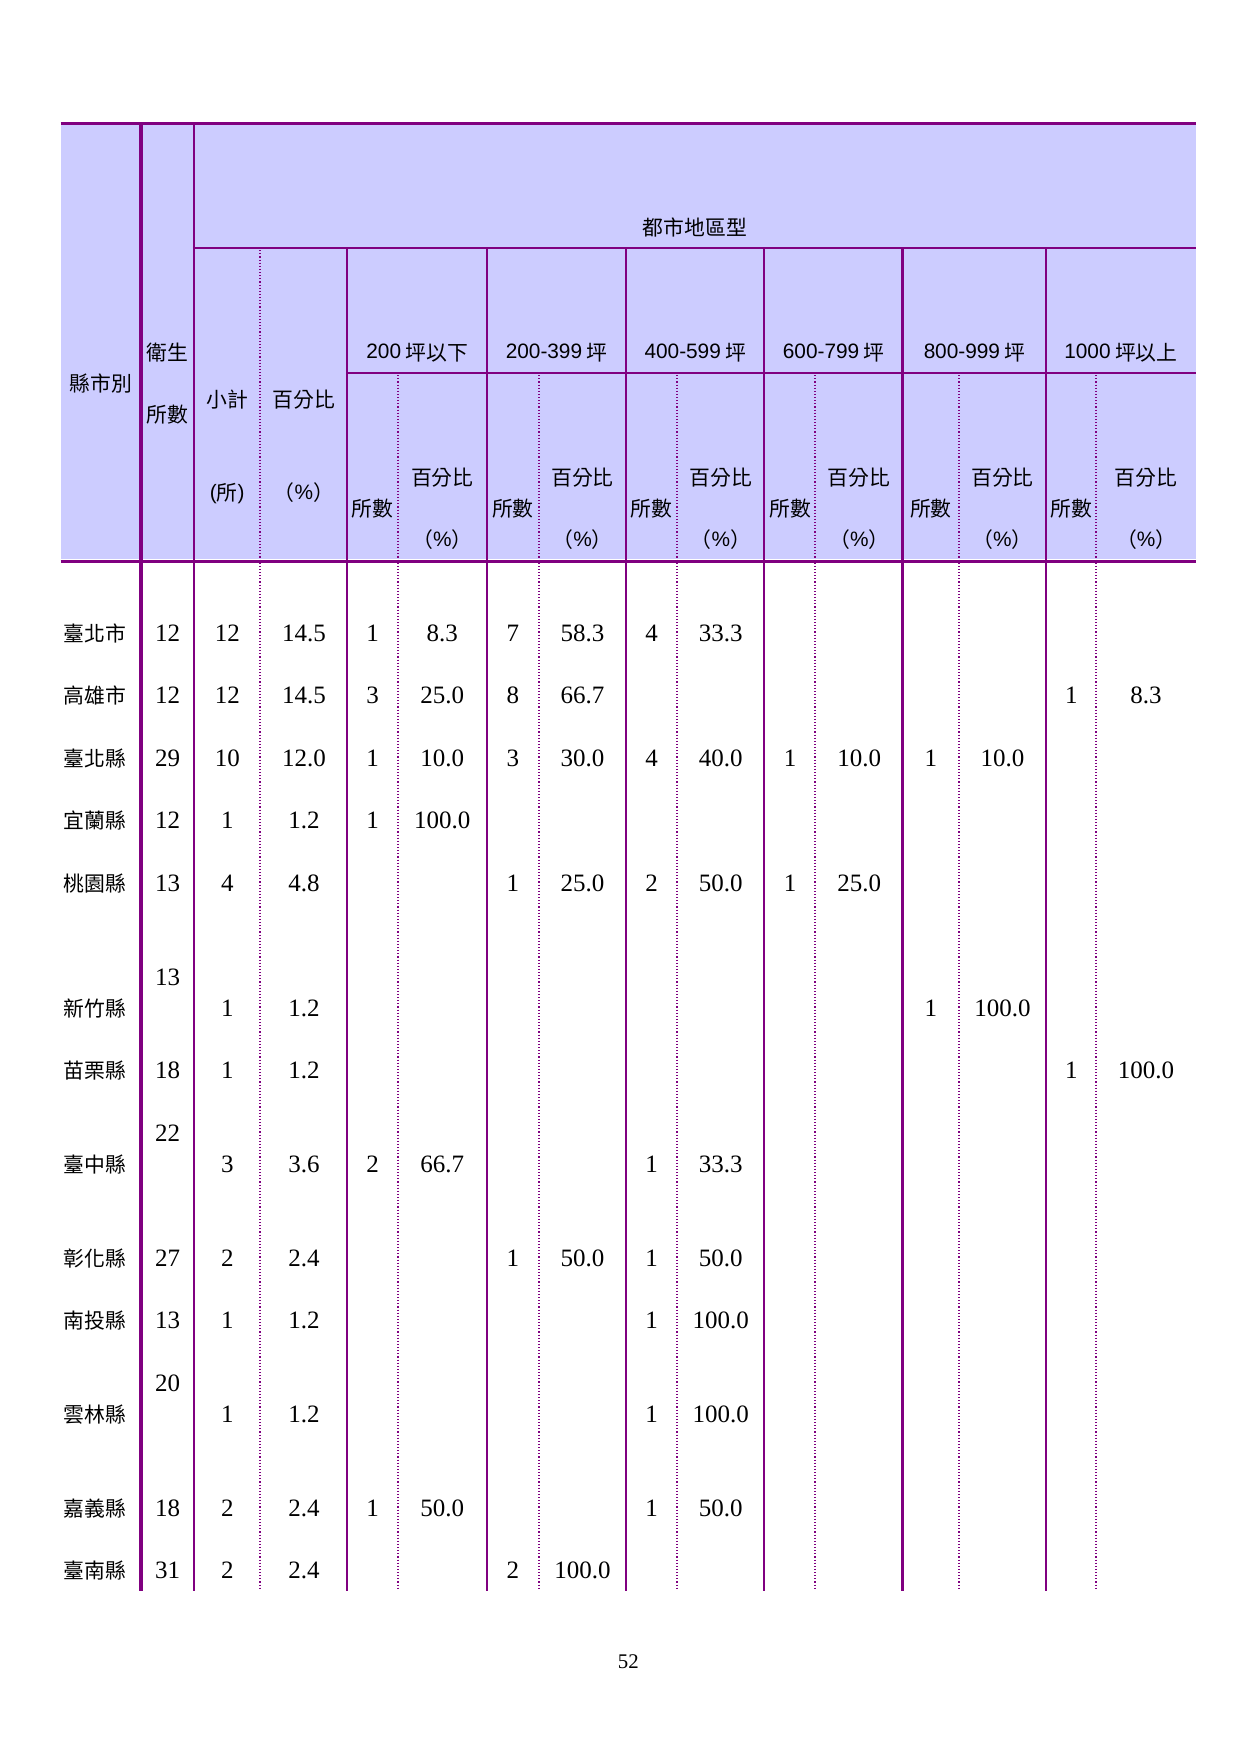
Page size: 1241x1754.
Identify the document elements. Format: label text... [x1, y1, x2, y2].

table_cell [627, 778, 677, 841]
table_cell [765, 1185, 815, 1278]
table_cell [627, 1528, 677, 1591]
table_cell [539, 1028, 625, 1091]
table_cell 百分比 （%） [398, 374, 486, 559]
table_cell [1047, 1528, 1096, 1591]
table_cell 所數 [765, 374, 815, 559]
table_cell 14.5 [260, 653, 346, 716]
table_cell 所數 [488, 374, 539, 559]
table_cell [1047, 778, 1096, 841]
table_cell 所數 [627, 374, 677, 559]
table_cell 小計 (所) [195, 249, 260, 559]
table_cell 1.2 [260, 1341, 346, 1434]
table_cell 1 [627, 1278, 677, 1341]
table_cell [765, 1435, 815, 1528]
table_cell [959, 1528, 1045, 1591]
table_cell 1 [195, 903, 260, 1028]
table_cell 1.2 [260, 1278, 346, 1341]
table_cell [1047, 1185, 1096, 1278]
table_cell 100.0 [539, 1528, 625, 1591]
table_cell [398, 1341, 486, 1434]
table_cell 12 [143, 778, 193, 841]
table_cell 58.3 [539, 563, 625, 653]
table_cell 27 [143, 1185, 193, 1278]
table_cell [539, 903, 625, 1028]
table_cell 新竹縣 [61, 903, 139, 1028]
table_cell 2 [195, 1528, 260, 1591]
table_cell 100.0 [959, 903, 1045, 1028]
table_cell [765, 1341, 815, 1434]
table_cell 25.0 [815, 841, 901, 903]
table_cell [1096, 1341, 1196, 1434]
table_cell [488, 1278, 539, 1341]
table_cell 25.0 [539, 841, 625, 903]
table_cell 10.0 [398, 716, 486, 778]
table_cell [348, 1278, 398, 1341]
table_cell 1 [348, 563, 398, 653]
table_cell 1 [627, 1091, 677, 1184]
table_cell 200坪以下 [348, 249, 486, 372]
table_cell [1096, 903, 1196, 1028]
table_cell [904, 1278, 959, 1341]
table_cell 200-399坪 [488, 249, 625, 372]
table_cell [398, 1278, 486, 1341]
table_cell 20 [143, 1341, 193, 1434]
table_cell 百分比 （%） [959, 374, 1045, 559]
table_cell 高雄市 [61, 653, 139, 716]
table_cell [348, 1341, 398, 1434]
table_cell [1047, 903, 1096, 1028]
table_cell 40.0 [677, 716, 763, 778]
table_cell [398, 1028, 486, 1091]
table_cell [398, 841, 486, 903]
table_cell 南投縣 [61, 1278, 139, 1341]
table_cell 1 [765, 716, 815, 778]
table_cell [815, 1028, 901, 1091]
table_cell 8 [488, 653, 539, 716]
table_cell 百分比 （%） [815, 374, 901, 559]
table_cell [959, 1341, 1045, 1434]
table_cell [959, 1435, 1045, 1528]
table_cell 嘉義縣 [61, 1435, 139, 1528]
table_cell 33.3 [677, 1091, 763, 1184]
table_cell 10.0 [959, 716, 1045, 778]
table_cell 13 [143, 1278, 193, 1341]
table_cell 所數 [348, 374, 398, 559]
table_cell 所數 [904, 374, 959, 559]
table_cell [765, 1028, 815, 1091]
table_cell [1047, 563, 1096, 653]
table_cell 所數 [1047, 374, 1096, 559]
table_cell [1047, 841, 1096, 903]
table_cell [765, 563, 815, 653]
table_cell 13 [143, 841, 193, 903]
table_cell 7 [488, 563, 539, 653]
table_cell [959, 563, 1045, 653]
table_cell [398, 1528, 486, 1591]
table_cell [539, 1091, 625, 1184]
table_cell [1096, 1091, 1196, 1184]
table_cell 10 [195, 716, 260, 778]
table_cell 1 [195, 778, 260, 841]
table_cell [539, 1435, 625, 1528]
table_cell [959, 1185, 1045, 1278]
table_cell [815, 1091, 901, 1184]
table_cell [488, 1028, 539, 1091]
table_cell [348, 1185, 398, 1278]
table_cell [488, 1091, 539, 1184]
table_cell [959, 778, 1045, 841]
table_cell 臺南縣 [61, 1528, 139, 1591]
table_cell 1 [348, 716, 398, 778]
table_cell 臺中縣 [61, 1091, 139, 1184]
table_cell 66.7 [539, 653, 625, 716]
table_cell [765, 903, 815, 1028]
table_cell [815, 653, 901, 716]
table_cell 12 [195, 653, 260, 716]
table_cell 1 [765, 841, 815, 903]
table_cell 33.3 [677, 563, 763, 653]
table_cell 3 [195, 1091, 260, 1184]
table_cell [765, 653, 815, 716]
table_cell [1096, 1435, 1196, 1528]
table_cell 4 [627, 716, 677, 778]
table_cell 百分比 （%） [677, 374, 763, 559]
table_cell 百分比 （%） [1096, 374, 1196, 559]
table_cell [677, 653, 763, 716]
table_header 都市地區型 [195, 125, 1196, 247]
table_cell 1 [488, 841, 539, 903]
table_cell [765, 778, 815, 841]
table_cell [1096, 1278, 1196, 1341]
table_cell [677, 1528, 763, 1591]
table_cell [539, 778, 625, 841]
table_cell [904, 653, 959, 716]
table_cell 8.3 [1096, 653, 1196, 716]
table_cell 1 [348, 778, 398, 841]
table_cell 1 [195, 1028, 260, 1091]
table_cell [815, 1528, 901, 1591]
table_header 衛生所數 [143, 125, 193, 559]
table_cell 14.5 [260, 563, 346, 653]
table_cell 3 [348, 653, 398, 716]
table_cell [539, 1278, 625, 1341]
table_cell [904, 1435, 959, 1528]
table_cell 1 [1047, 653, 1096, 716]
table_cell [627, 1028, 677, 1091]
table_cell 2.4 [260, 1528, 346, 1591]
table_cell 1.2 [260, 778, 346, 841]
table_cell 3 [488, 716, 539, 778]
table_cell 12.0 [260, 716, 346, 778]
table_cell [488, 778, 539, 841]
table_cell 2 [488, 1528, 539, 1591]
table_cell [677, 903, 763, 1028]
table_cell 3.6 [260, 1091, 346, 1184]
table_cell [815, 903, 901, 1028]
table_cell [904, 841, 959, 903]
table_cell 22 [143, 1091, 193, 1184]
table_cell [815, 1341, 901, 1434]
table_cell [904, 563, 959, 653]
table_cell [348, 841, 398, 903]
table_cell 12 [143, 563, 193, 653]
table_cell 1.2 [260, 903, 346, 1028]
table_cell [348, 1528, 398, 1591]
table_cell [765, 1278, 815, 1341]
table_cell 100.0 [1096, 1028, 1196, 1091]
table_cell 31 [143, 1528, 193, 1591]
table_cell 彰化縣 [61, 1185, 139, 1278]
table_cell [959, 1091, 1045, 1184]
table_cell 2 [348, 1091, 398, 1184]
table_cell 13 [143, 903, 193, 1028]
table_cell [815, 1278, 901, 1341]
table_cell 臺北縣 [61, 716, 139, 778]
table_cell [959, 653, 1045, 716]
table_cell [765, 1528, 815, 1591]
table_cell [1047, 716, 1096, 778]
table_cell [815, 778, 901, 841]
table_cell 100.0 [398, 778, 486, 841]
table_cell 29 [143, 716, 193, 778]
table_cell [904, 1185, 959, 1278]
table_cell [904, 1028, 959, 1091]
table_cell [627, 653, 677, 716]
table_cell 1 [904, 716, 959, 778]
table_cell 18 [143, 1028, 193, 1091]
table_cell [488, 1341, 539, 1434]
table_cell 25.0 [398, 653, 486, 716]
table_cell [1047, 1091, 1096, 1184]
table_cell [815, 563, 901, 653]
table_cell [959, 1028, 1045, 1091]
table_cell [1047, 1278, 1096, 1341]
table_cell [1096, 1185, 1196, 1278]
table_cell 1 [348, 1435, 398, 1528]
table_cell 50.0 [398, 1435, 486, 1528]
table_cell [1096, 716, 1196, 778]
table_cell [815, 1185, 901, 1278]
table_header 縣市別 [61, 125, 139, 559]
table_cell [959, 841, 1045, 903]
table_cell 8.3 [398, 563, 486, 653]
table_cell 400-599坪 [627, 249, 763, 372]
table_cell 12 [143, 653, 193, 716]
table_cell 18 [143, 1435, 193, 1528]
table_cell 50.0 [677, 1185, 763, 1278]
table_cell 1 [627, 1341, 677, 1434]
table_cell [904, 1528, 959, 1591]
table_cell 4 [627, 563, 677, 653]
table_cell 10.0 [815, 716, 901, 778]
table_cell [1047, 1341, 1096, 1434]
table_cell [765, 1091, 815, 1184]
table_cell [904, 778, 959, 841]
table_cell [904, 1091, 959, 1184]
table_cell 2 [195, 1435, 260, 1528]
table_cell 苗栗縣 [61, 1028, 139, 1091]
table_cell [398, 903, 486, 1028]
table_cell 桃園縣 [61, 841, 139, 903]
table_cell 4 [195, 841, 260, 903]
table_cell 宜蘭縣 [61, 778, 139, 841]
table_cell 100.0 [677, 1278, 763, 1341]
table_cell [1096, 563, 1196, 653]
table_cell 1000坪以上 [1047, 249, 1196, 372]
table_cell 百分比 （%） [260, 249, 346, 559]
table_cell [627, 903, 677, 1028]
table_cell [488, 903, 539, 1028]
table_cell 1 [627, 1185, 677, 1278]
table_cell 50.0 [677, 1435, 763, 1528]
table_cell 30.0 [539, 716, 625, 778]
table_cell 800-999坪 [904, 249, 1045, 372]
table_cell 1.2 [260, 1028, 346, 1091]
table_cell 1 [1047, 1028, 1096, 1091]
table_cell 50.0 [539, 1185, 625, 1278]
table_cell 12 [195, 563, 260, 653]
table_cell [1096, 841, 1196, 903]
table_cell 2.4 [260, 1435, 346, 1528]
table_cell 600-799坪 [765, 249, 901, 372]
table_cell 66.7 [398, 1091, 486, 1184]
table_cell [904, 1341, 959, 1434]
table_cell [348, 903, 398, 1028]
table_cell [398, 1185, 486, 1278]
table_cell 1 [195, 1278, 260, 1341]
table_cell 1 [627, 1435, 677, 1528]
table_cell [1047, 1435, 1096, 1528]
table_cell 4.8 [260, 841, 346, 903]
table_cell [815, 1435, 901, 1528]
table_cell 2 [195, 1185, 260, 1278]
table_cell [677, 778, 763, 841]
table_cell 2 [627, 841, 677, 903]
table_cell 100.0 [677, 1341, 763, 1434]
table_cell [1096, 1528, 1196, 1591]
table_cell 1 [195, 1341, 260, 1434]
table_cell 2.4 [260, 1185, 346, 1278]
table_cell [959, 1278, 1045, 1341]
table_cell 1 [488, 1185, 539, 1278]
table_cell [348, 1028, 398, 1091]
table_cell [1096, 778, 1196, 841]
table_cell [539, 1341, 625, 1434]
table_cell 雲林縣 [61, 1341, 139, 1434]
table_cell [677, 1028, 763, 1091]
table_cell 百分比 （%） [539, 374, 625, 559]
table_cell 50.0 [677, 841, 763, 903]
table_cell [488, 1435, 539, 1528]
table_cell 1 [904, 903, 959, 1028]
table_cell 臺北市 [61, 563, 139, 653]
